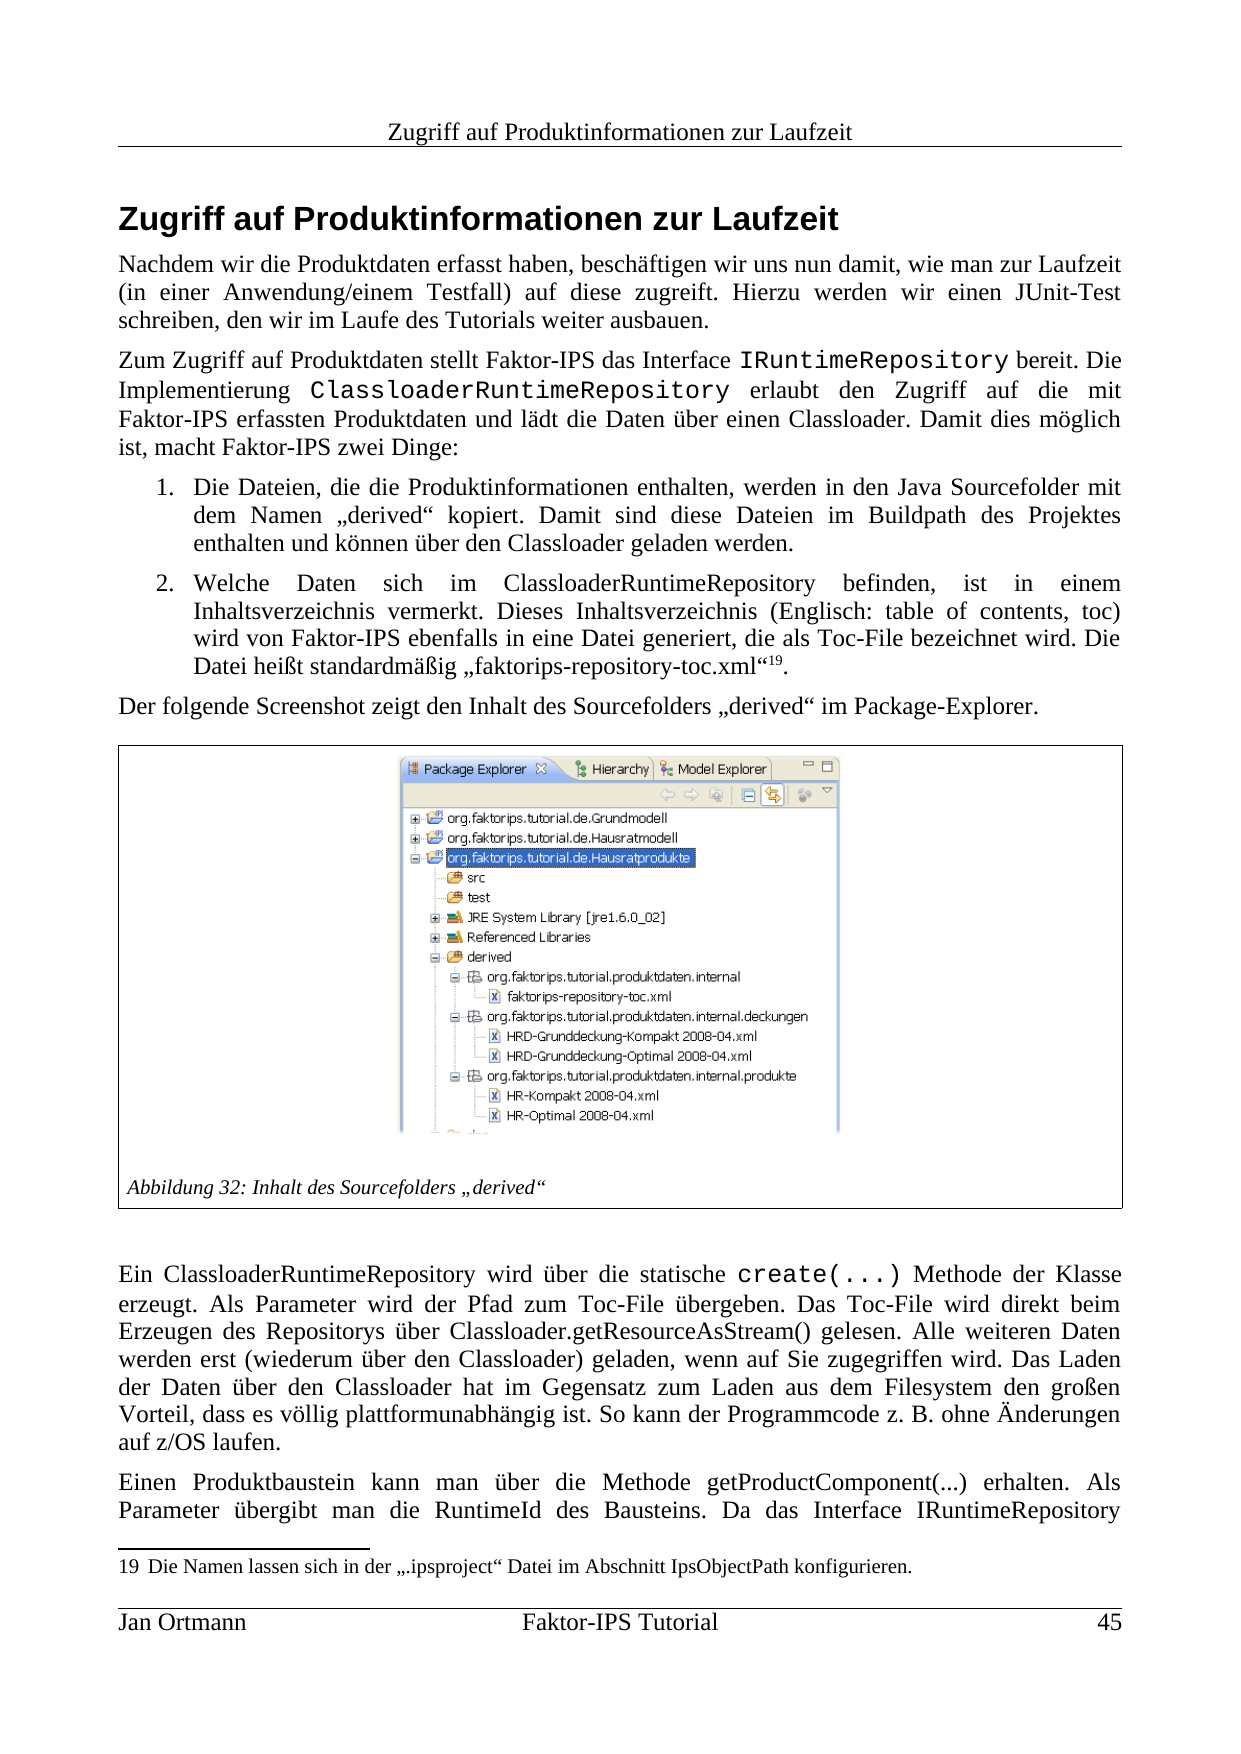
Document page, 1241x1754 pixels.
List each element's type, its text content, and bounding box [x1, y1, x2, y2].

text Ein ClassloaderRuntimeRepository wird über die statische create(...) Methode der Klasse erzeugt. Als Parameter wird der Pfad zum Toc-File übergeben. Das Toc-File wird direkt beim Erzeugen des Repositorys über Classloader.getResourceAsStream() gelesen. Alle weiteren Daten werden erst (wiederum über den Classloader) geladen, wenn auf Sie zugegriffen wird. Das Laden der Daten über den Classloader hat im Gegensatz zum Laden aus dem Filesystem den großen Vorteil, dass es völlig plattformunabhängig ist. So kann der Programmcode z. B. ohne Änderungen auf z/OS laufen. [118, 1260, 1122, 1456]
text Zum Zugriff auf Produktdaten stellt Faktor-IPS das Interface IRuntimeRepository bereit. Die Implementierung ClassloaderRuntimeRepository erlaubt den Zugriff auf die mit Faktor‑IPS erfassten Produktdaten und lädt die Daten über einen Classloader. Damit dies möglich ist, macht Faktor-IPS zwei Dinge: [118, 346, 1122, 461]
list Welche Daten sich im ClassloaderRuntimeRepository befinden, ist in einem Inhaltsverzeichnis vermerkt. Dieses Inhaltsverzeichnis (Englisch: table of contents, toc) wird von Faktor-IPS ebenfalls in eine Datei generiert, die als Toc-File bezeichnet wird. Die Datei heißt standardmäßig „faktorips-repository-toc.xml“. [156, 569, 1122, 680]
text Der folgende Screenshot zeigt den Inhalt des Sourcefolders „derived“ im Package-Explorer. [118, 692, 1122, 720]
text Nachdem wir die Produktdaten erfasst haben, beschäftigen wir uns nun damit, wie man zur Laufzeit (in einer Anwendung/einem Testfall) auf diese zugreift. Hierzu werden wir einen JUnit-Test schreiben, den wir im Laufe des Tutorials weiter ausbauen. [118, 250, 1122, 333]
picture [396, 753, 844, 1136]
list Die Namen lassen sich in der „.ipsproject“ Datei im Abschnitt IpsObjectPath konfigurieren. [118, 1555, 1122, 1578]
subtitle Zugriff auf Produktinformationen zur Laufzeit [118, 200, 1122, 238]
list Die Dateien, die die Produktinformationen enthalten, werden in den Java Sourcefolder mit dem Namen „derived“ kopiert. Damit sind diese Dateien im Buildpath des Projektes enthalten und können über den Classloader geladen werden. [156, 473, 1122, 557]
text Abbildung 32: Inhalt des Sourcefolders „derived“ [127, 1176, 1113, 1199]
text Einen Produktbaustein kann man über die Methode getProductComponent(...) erhalten. Als Parameter übergibt man die RuntimeId des Bausteins. Da das Interface IRuntimeRepository [118, 1468, 1122, 1524]
